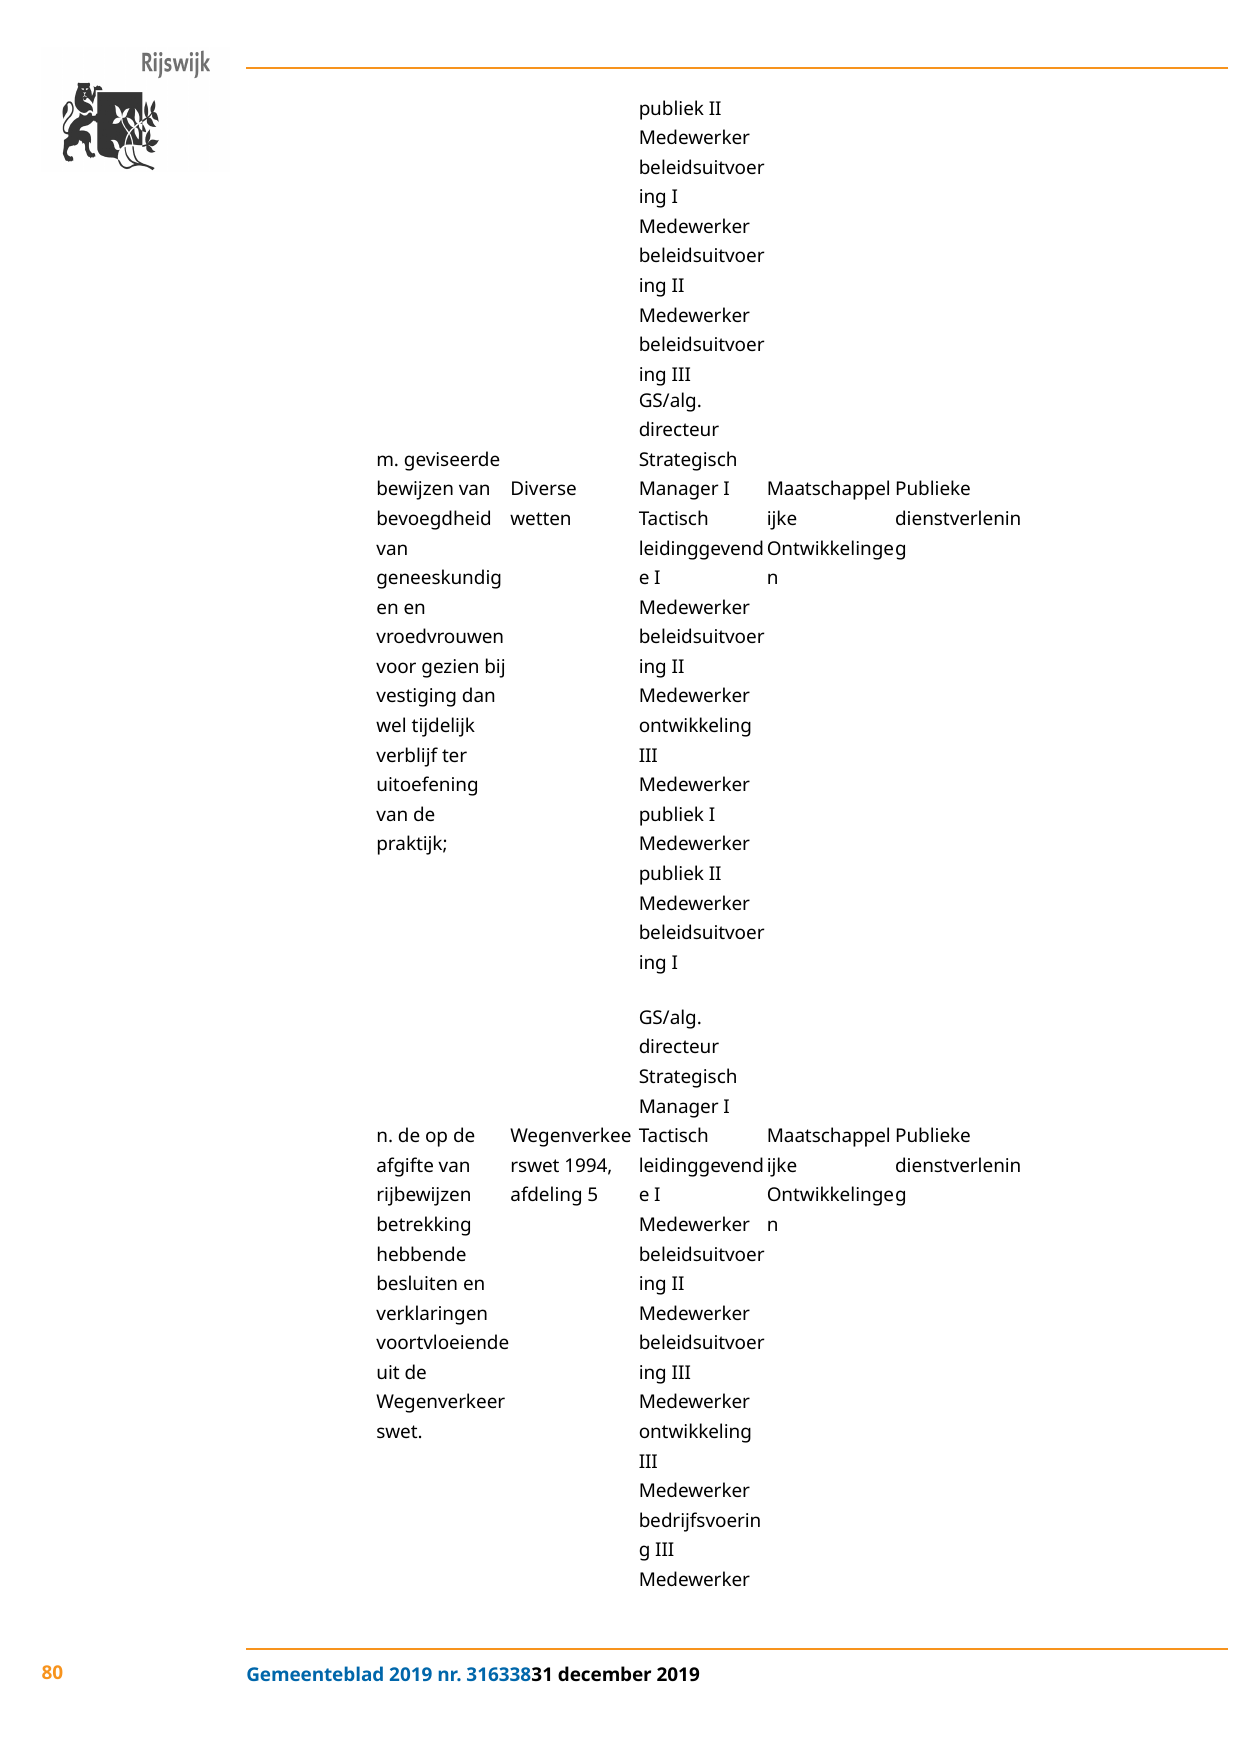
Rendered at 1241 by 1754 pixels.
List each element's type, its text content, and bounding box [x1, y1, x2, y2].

picture [41, 47, 231, 172]
table_cell Diverse wetten [510, 387, 638, 1004]
table_cell GS/alg. directeur Strategisch Manager I Tactisch leidinggevende I Medewerker beleidsuitvoering II Medewerker beleidsuitvoering III Medewerker ontwikkeling III Medewerker bedrijfsvoering III Medewerker [639, 1004, 767, 1592]
table_cell Publieke dienstverlening [895, 387, 1023, 1004]
table_cell m. geviseerde bewijzen van bevoegdheid van geneeskundigen en vroedvrouwen voor gezien bij vestiging dan wel tijdelijk verblijf ter uitoefening van de praktijk; [376, 387, 510, 1004]
table_cell [1023, 95, 1152, 387]
table_cell Maatschappelijke Ontwikkelingen [767, 387, 895, 1004]
table_cell [510, 95, 638, 387]
table_cell [248, 387, 376, 1004]
table_cell Maatschappelijke Ontwikkelingen [767, 1004, 895, 1592]
table_cell [248, 1004, 376, 1592]
table_cell [1023, 387, 1152, 1004]
table_cell publiek II Medewerker beleidsuitvoering I Medewerker beleidsuitvoering II Medewerker beleidsuitvoering III [639, 95, 767, 387]
table_cell [376, 95, 510, 387]
table_cell [895, 95, 1023, 387]
table_cell Wegenverkeerswet 1994, afdeling 5 [510, 1004, 638, 1592]
table_cell Publieke dienstverlening [895, 1004, 1023, 1592]
table_cell [1023, 1004, 1152, 1592]
table_cell n. de op de afgifte van rijbewijzen betrekking hebbende besluiten en verklaringen voortvloeiende uit de Wegenverkeerswet. [376, 1004, 510, 1592]
table_cell GS/alg. directeur Strategisch Manager I Tactisch leidinggevende I Medewerker beleidsuitvoering II Medewerker ontwikkeling III Medewerker publiek I Medewerker publiek II Medewerker beleidsuitvoering I [639, 387, 767, 1004]
table_cell [767, 95, 895, 387]
table_cell [248, 95, 376, 387]
